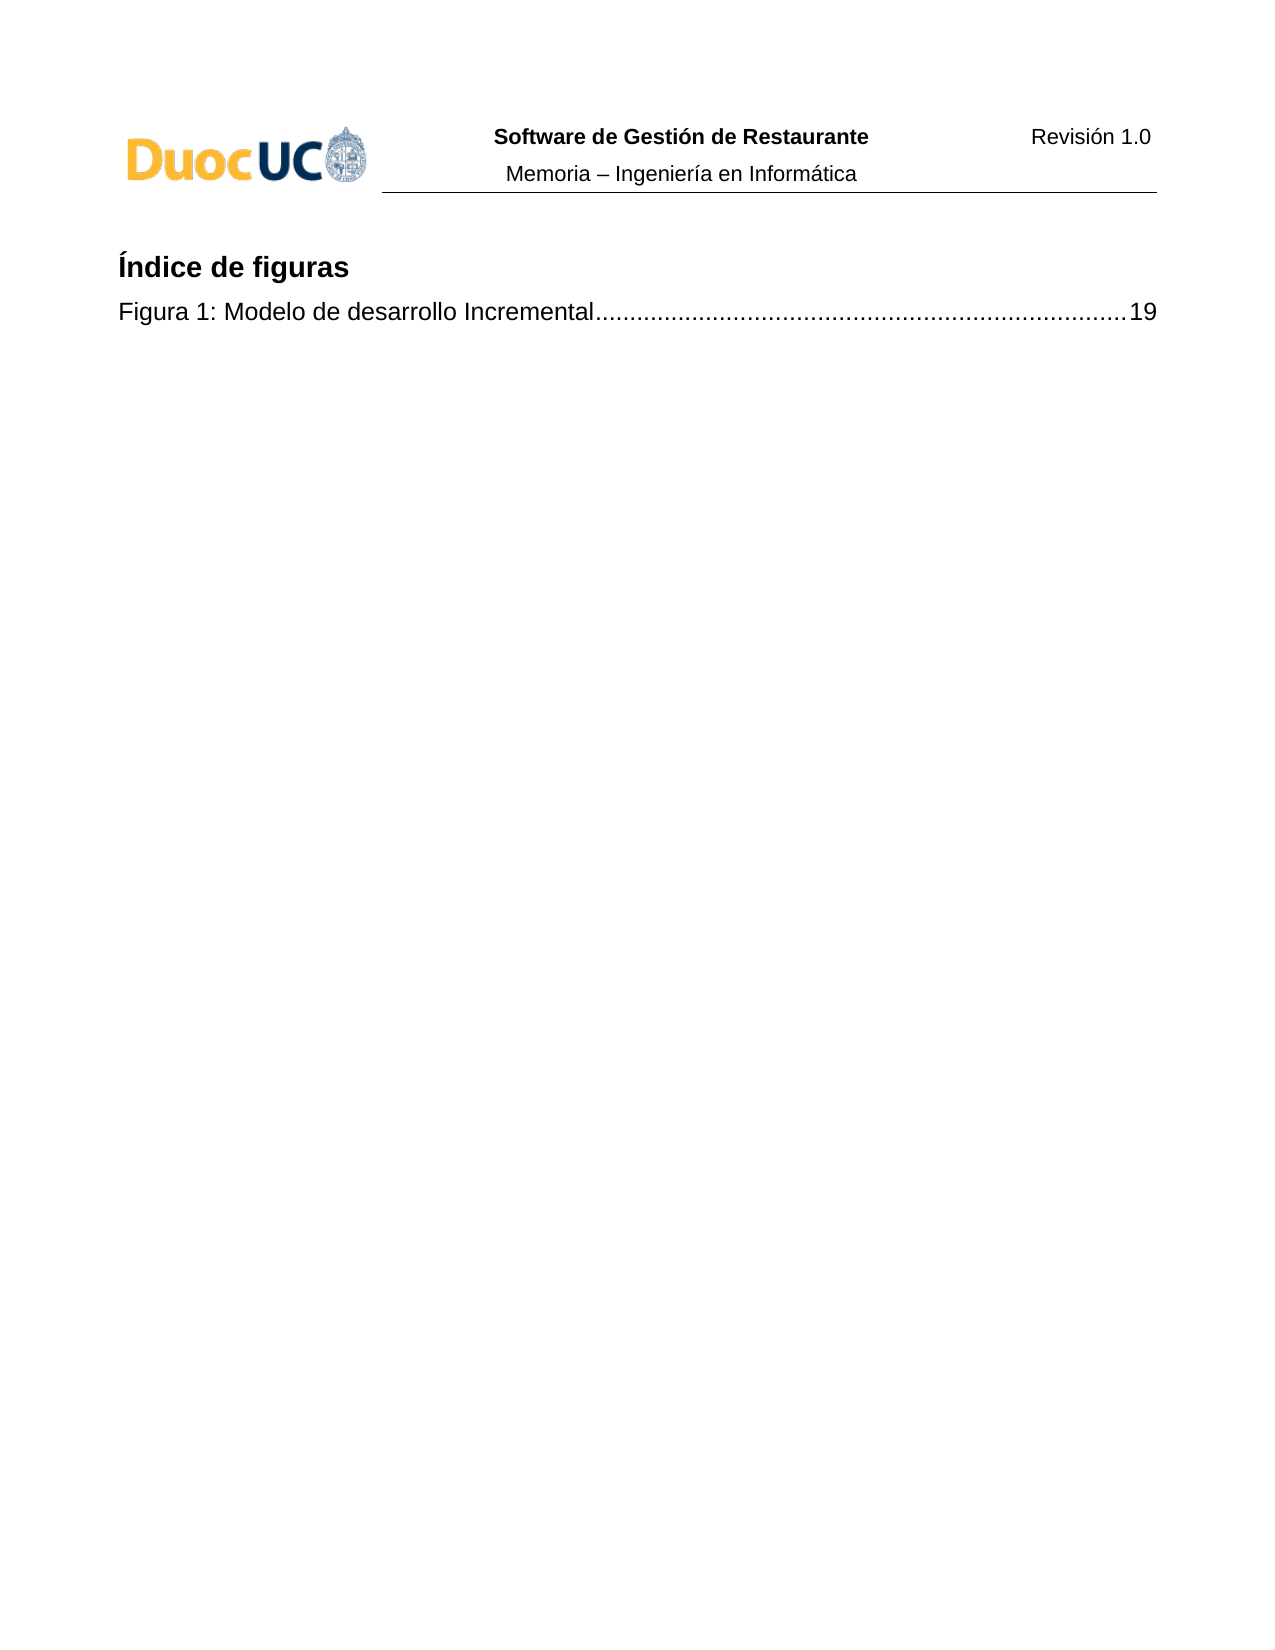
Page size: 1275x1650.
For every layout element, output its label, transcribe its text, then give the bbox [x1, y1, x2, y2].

picture [123, 123, 371, 187]
text Figura 1: Modelo de desarrollo Incremental 19 [118, 297, 1157, 325]
subtitle Índice de figuras [118, 251, 1157, 284]
